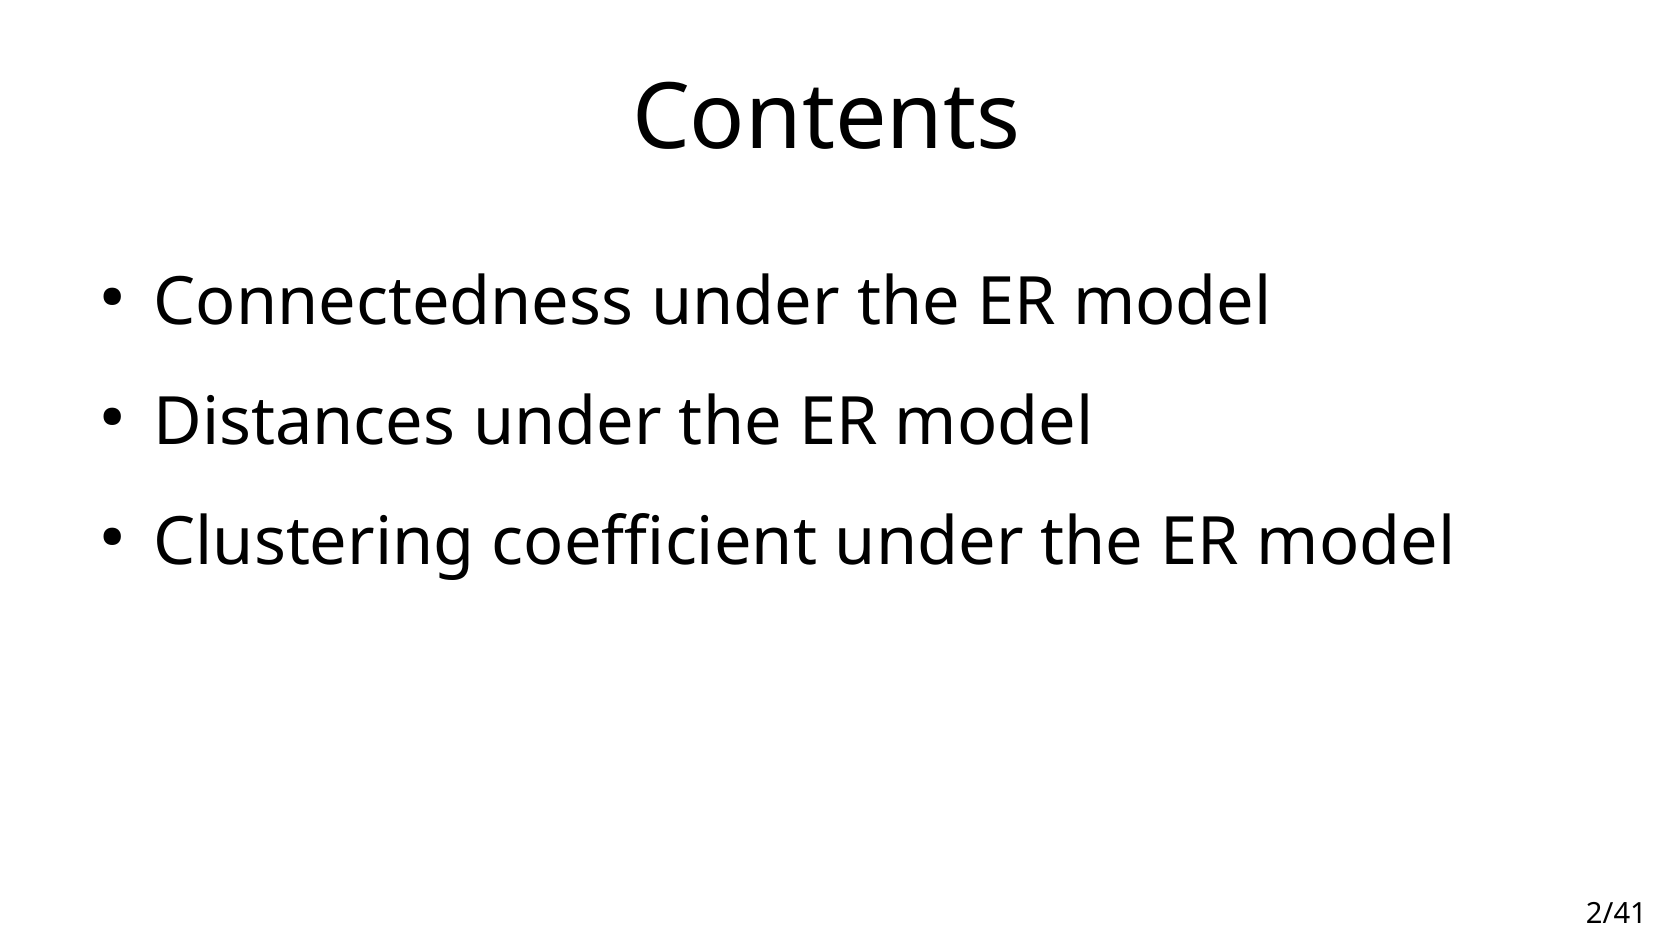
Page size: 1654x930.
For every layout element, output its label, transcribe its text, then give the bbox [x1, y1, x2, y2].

title Contents [82, 1, 1571, 225]
list Connectedness under the ER model Distances under the ER model Clustering coefficient under the ER model [82, 252, 1571, 793]
